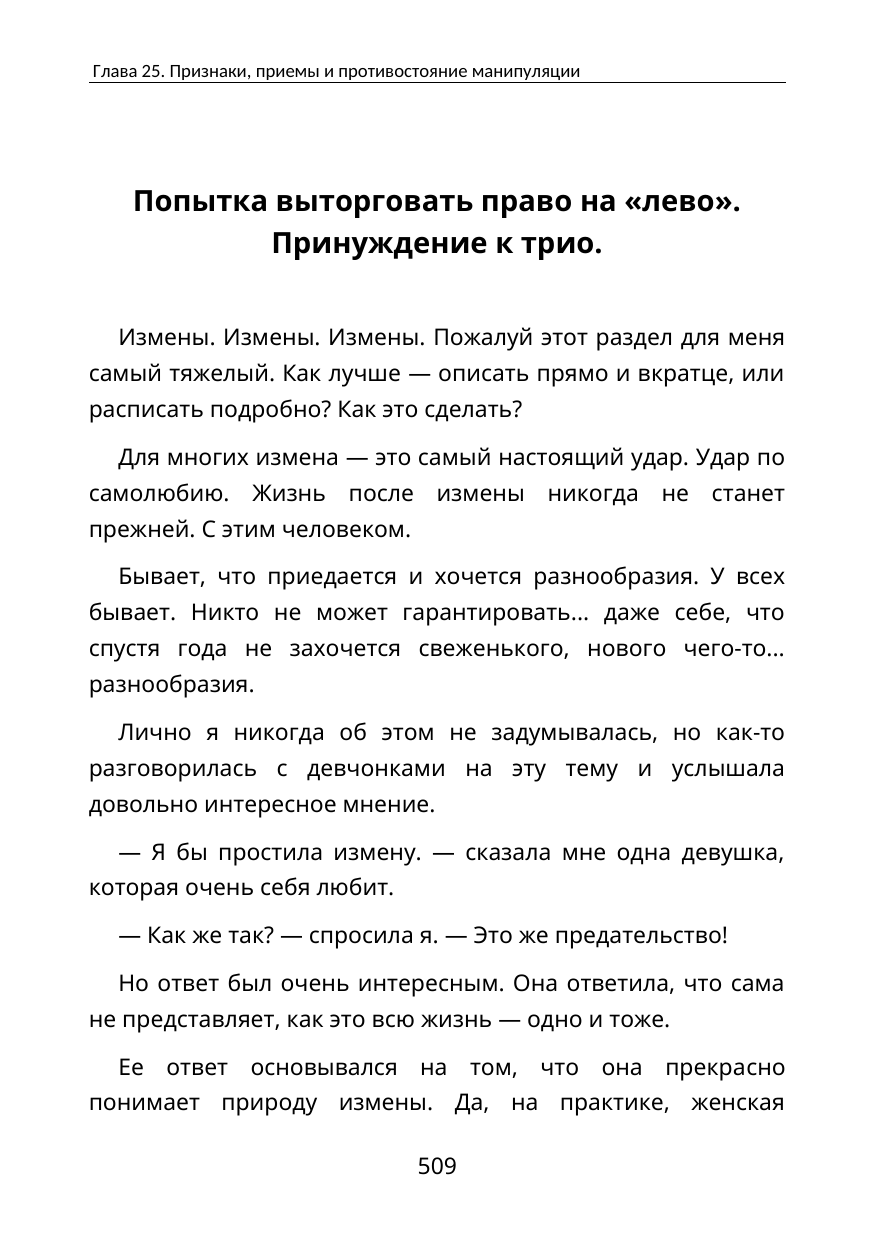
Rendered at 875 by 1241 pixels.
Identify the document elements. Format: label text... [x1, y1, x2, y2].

text Но ответ был очень интересным. Она ответила, что сама не представляет, как это всю жизнь — одно и тоже. [88, 967, 786, 1034]
text — Как же так? — спросила я. — Это же предательство! [88, 919, 786, 950]
text Лично я никогда об этом не задумывалась, но как-то разговорилась с девчонками на эту тему и услышала довольно интересное мнение. [88, 716, 786, 819]
text — Я бы простила измену. — сказала мне одна девушка, которая очень себя любит. [88, 835, 786, 903]
text Бывает, что приедается и хочется разнообразия. У всех бывает. Никто не может гарантировать... даже себе, что спустя года не захочется свеженького, нового чего-то... разнообразия. [88, 560, 786, 699]
text Для многих измена — это самый настоящий удар. Удар по самолюбию. Жизнь после измены никогда не станет прежней. С этим человеком. [88, 441, 786, 544]
text Измены. Измены. Измены. Пожалуй этот раздел для меня самый тяжелый. Как лучше — описать прямо и вкратце, или расписать подробно? Как это сделать? [88, 321, 786, 424]
text Ее ответ основывался на том, что она прекра­сно понимает природу измены. Да, на практике, женская [88, 1050, 786, 1118]
subtitle Попытка выторговать право на «лево». Принуждение к трио. [88, 177, 786, 262]
